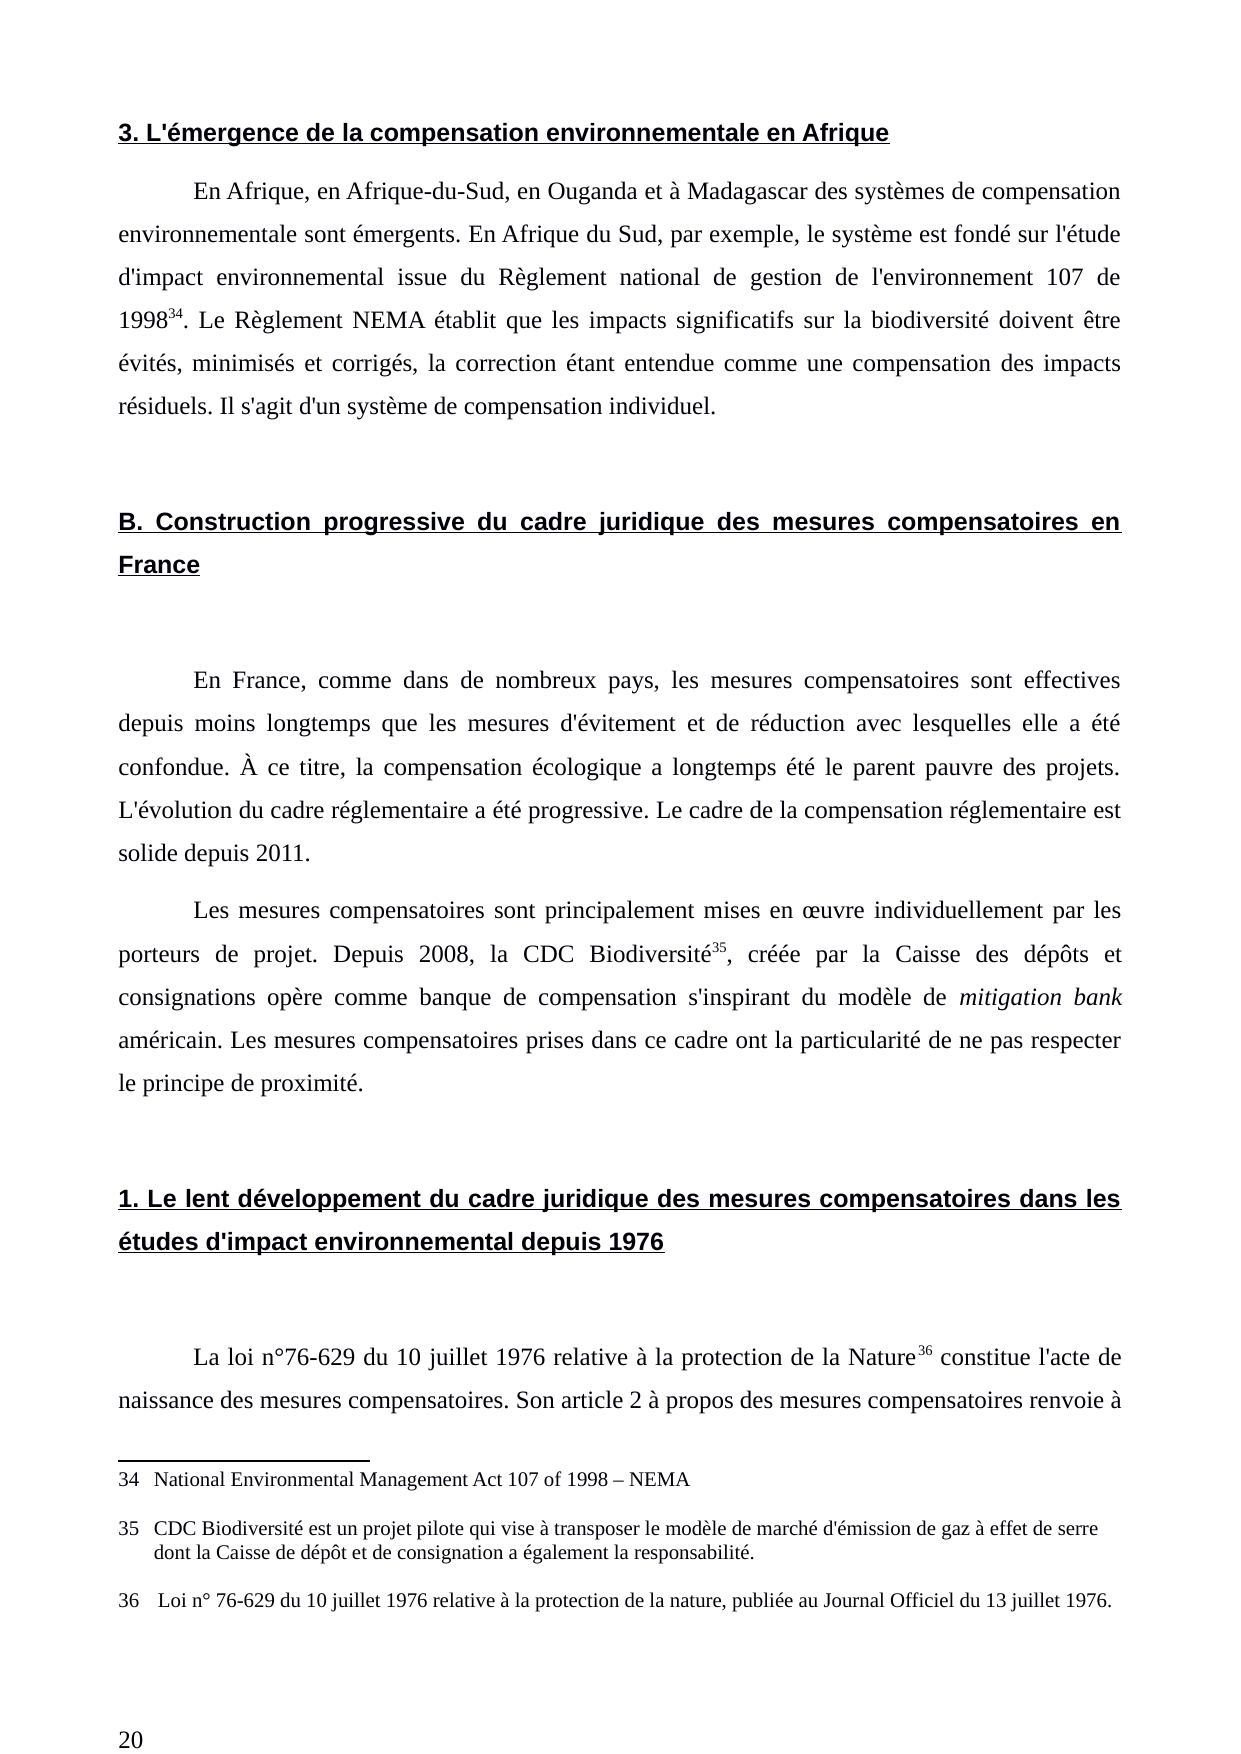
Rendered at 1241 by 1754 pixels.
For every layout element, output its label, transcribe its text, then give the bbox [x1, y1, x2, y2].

text France [118, 533, 1122, 579]
text En Afrique, en Afrique-du-Sud, en Ouganda et à Madagascar des systèmes de compensation environnementale sont émergents. En Afrique du Sud, par exemple, le système est fondé sur l'étude d'impact environnemental issue du Règlement national de gestion de l'environnement 107 de 1998. Le Règlement NEMA établit que les impacts significatifs sur la biodiversité doivent être évités, minimisés et corrigés, la correction étant entendue comme une compensation des impacts résiduels. Il s'agit d'un système de compensation individuel. [118, 176, 1122, 420]
text B. Construction progressive du cadre juridique des mesures compensatoires en [118, 507, 1122, 532]
text National Environmental Management Act 107 of 1998 – NEMA [118, 1467, 1122, 1491]
text Les mesures compensatoires sont principalement mises en œuvre individuellement par les porteurs de projet. Depuis 2008, la CDC Biodiversité, créée par la Caisse des dépôts et consignations opère comme banque de compensation s'inspirant du modèle de mitigation bank américain. Les mesures compensatoires prises dans ce cadre ont la particularité de ne pas respecter le principe de proximité. [118, 896, 1122, 1097]
text Loi n° 76-629 du 10 juillet 1976 relative à la protection de la nature, publiée au Journal Officiel du 13 juillet 1976. [118, 1588, 1122, 1612]
text 1. Le lent développement du cadre juridique des mesures compensatoires dans les [118, 1183, 1122, 1209]
text 3. L'émergence de la compensation environnementale en Afrique [118, 118, 1122, 147]
text En France, comme dans de nombreux pays, les mesures compensatoires sont effectives depuis moins longtemps que les mesures d'évitement et de réduction avec lesquelles elle a été confondue. À ce titre, la compensation écologique a longtemps été le parent pauvre des projets. L'évolution du cadre réglementaire a été progressive. Le cadre de la compensation réglementaire est solide depuis 2011. [118, 665, 1122, 867]
text La loi n°76-629 du 10 juillet 1976 relative à la protection de la Nature constitue l'acte de naissance des mesures compensatoires. Son article 2 à propos des mesures compensatoires renvoie à [118, 1342, 1122, 1414]
text CDC Biodiversité est un projet pilote qui vise à transposer le modèle de marché d'émission de gaz à effet de serre dont la Caisse de dépôt et de consignation a également la responsabilité. [118, 1516, 1122, 1564]
text études d'impact environnemental depuis 1976 [118, 1210, 1122, 1255]
